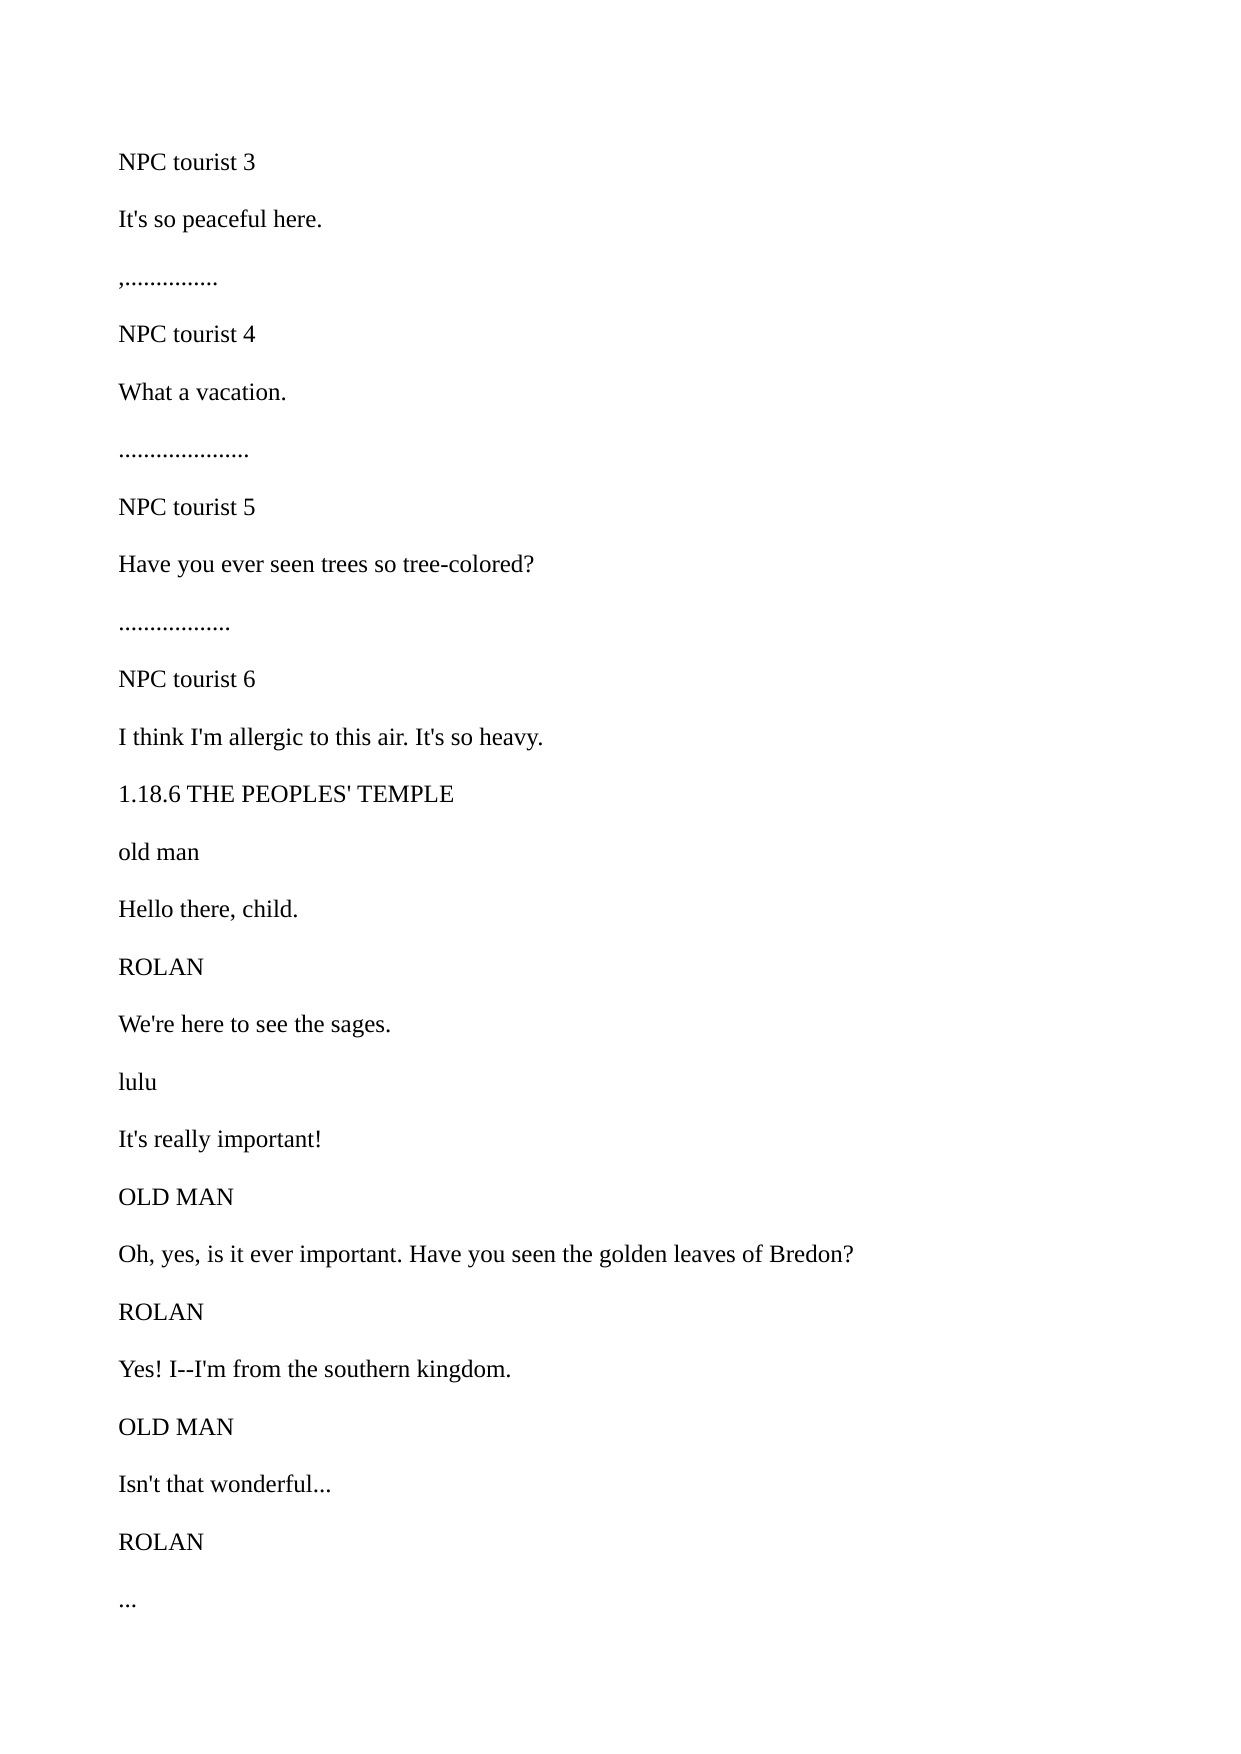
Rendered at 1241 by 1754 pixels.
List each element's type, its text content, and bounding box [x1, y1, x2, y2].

text NPC tourist 6 [118, 664, 1122, 693]
text I think I'm allergic to this air. It's so heavy. [118, 722, 1122, 751]
text ,............... [118, 262, 1122, 291]
text NPC tourist 3 [118, 147, 1122, 176]
text It's so peaceful here. [118, 204, 1122, 233]
text OLD MAN [118, 1182, 1122, 1211]
text OLD MAN [118, 1412, 1122, 1441]
text ..................... [118, 434, 1122, 463]
text Hello there, child. [118, 894, 1122, 923]
text 1.18.6 THE PEOPLES' TEMPLE [118, 779, 1122, 808]
text What a vacation. [118, 377, 1122, 406]
text NPC tourist 5 [118, 492, 1122, 521]
text ROLAN [118, 1297, 1122, 1326]
text Yes! I--I'm from the southern kingdom. [118, 1354, 1122, 1383]
text Have you ever seen trees so tree-colored? [118, 549, 1122, 578]
text Isn't that wonderful... [118, 1469, 1122, 1498]
text old man [118, 837, 1122, 866]
text .................. [118, 607, 1122, 636]
text ROLAN [118, 1527, 1122, 1556]
text lulu [118, 1067, 1122, 1096]
text ROLAN [118, 952, 1122, 981]
text We're here to see the sages. [118, 1009, 1122, 1038]
text Oh, yes, is it ever important. Have you seen the golden leaves of Bredon? [118, 1239, 1122, 1268]
text It's really important! [118, 1124, 1122, 1153]
text NPC tourist 4 [118, 319, 1122, 348]
text ... [118, 1584, 1122, 1613]
